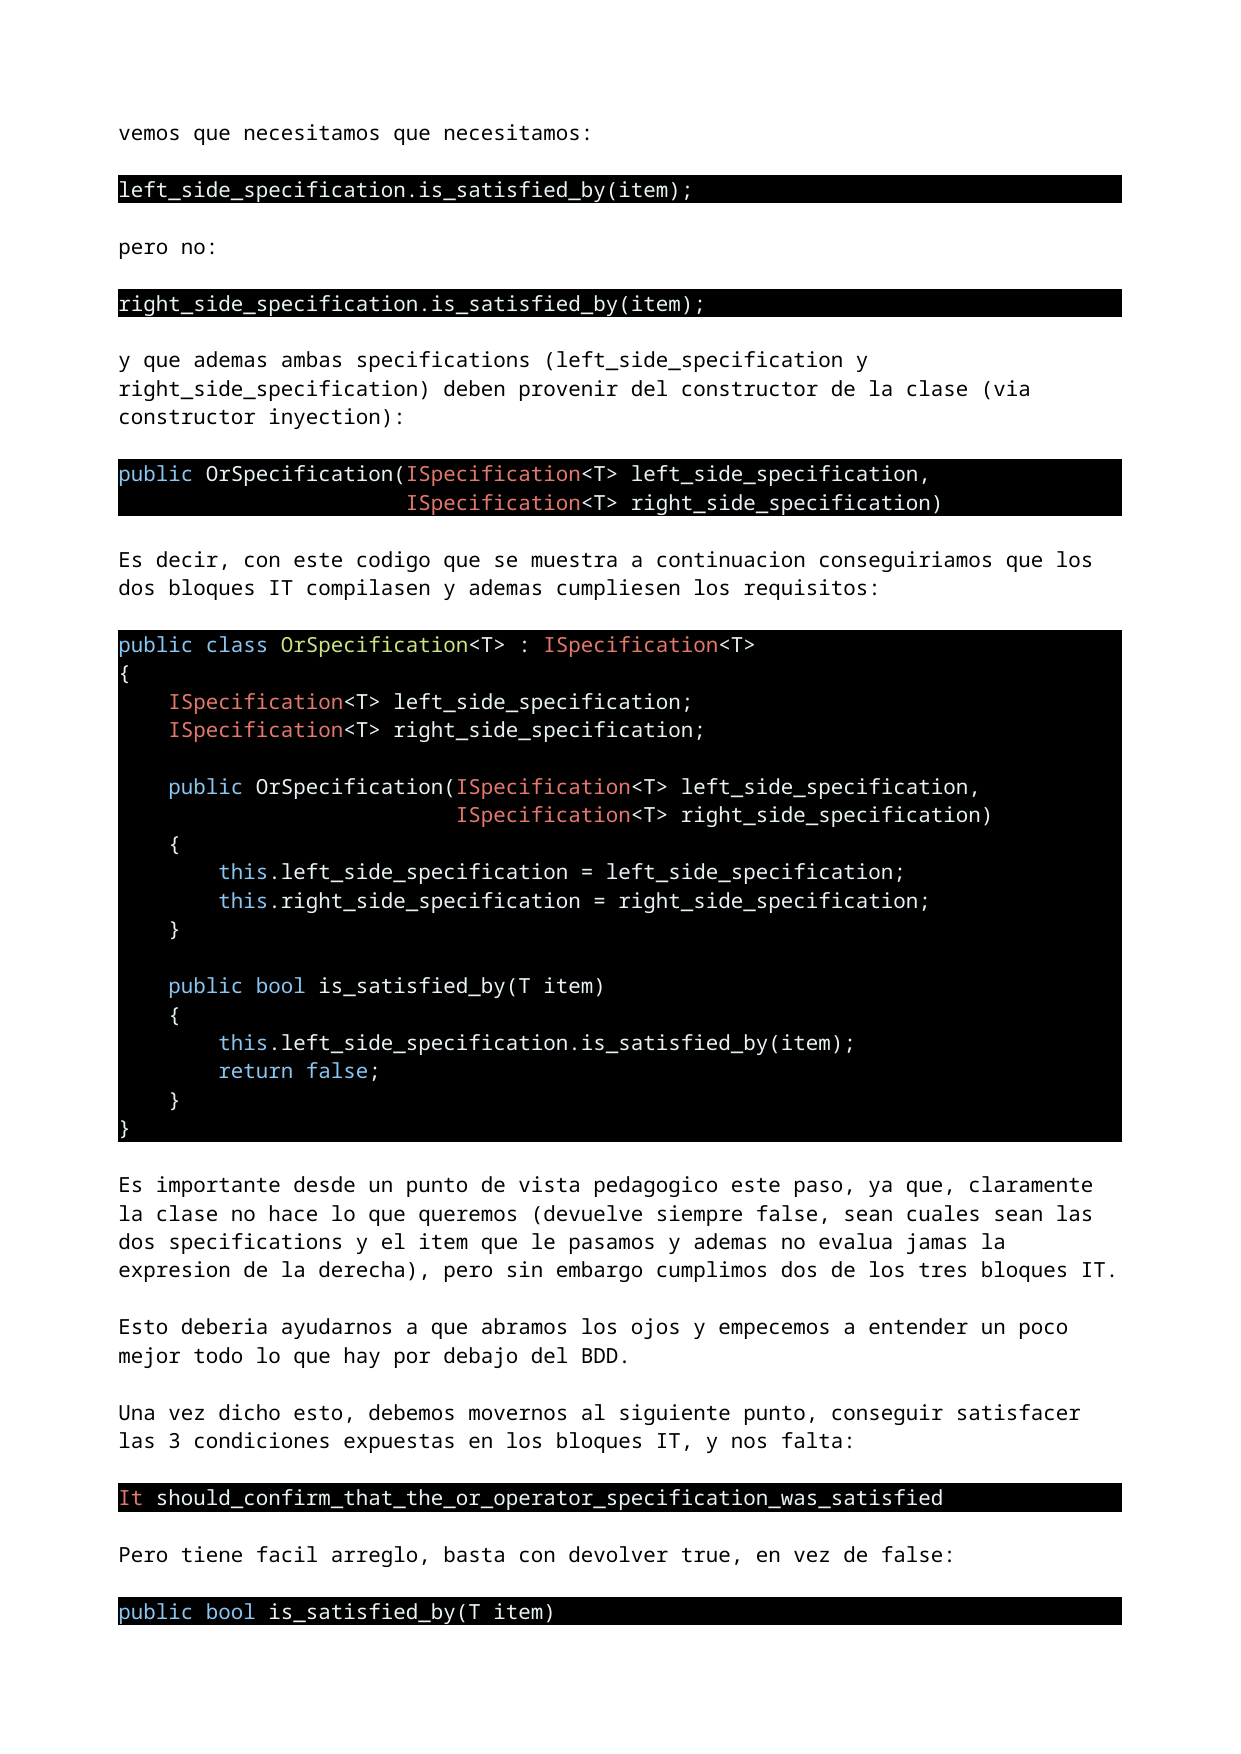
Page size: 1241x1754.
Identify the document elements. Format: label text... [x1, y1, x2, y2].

text ISpecification<T> left_side_specification; [118, 687, 1122, 715]
text pero no: [118, 232, 1122, 260]
text { [118, 829, 1122, 857]
text Es decir, con este codigo que se muestra a continuacion conseguiriamos que los dos bloques IT compilasen y ademas cumpliesen los requisitos: [118, 545, 1122, 602]
text Es importante desde un punto de vista pedagogico este paso, ya que, claramente la clase no hace lo que queremos (devuelve siempre false, sean cuales sean las dos specifications y el item que le pasamos y ademas no evalua jamas la expresion de la derecha), pero sin embargo cumplimos dos de los tres bloques IT. [118, 1170, 1122, 1284]
text y que ademas ambas specifications (left_side_specification y right_side_specification) deben provenir del constructor de la clase (via constructor inyection): [118, 346, 1122, 431]
text vemos que necesitamos que necesitamos: [118, 118, 1122, 147]
text { [118, 658, 1122, 687]
text public bool is_satisfied_by(T item) [118, 971, 1122, 1000]
text public bool is_satisfied_by(T item) [118, 1597, 1122, 1625]
text Una vez dicho esto, debemos movernos al siguiente punto, conseguir satisfacer las 3 condiciones expuestas en los bloques IT, y nos falta: [118, 1398, 1122, 1455]
text this.left_side_specification.is_satisfied_by(item); [118, 1028, 1122, 1057]
text right_side_specification.is_satisfied_by(item); [118, 289, 1122, 317]
text } [118, 914, 1122, 943]
text ISpecification<T> right_side_specification; [118, 715, 1122, 744]
text ISpecification<T> right_side_specification) [118, 801, 1122, 829]
text left_side_specification.is_satisfied_by(item); [118, 175, 1122, 203]
text Esto deberia ayudarnos a que abramos los ojos y empecemos a entender un poco mejor todo lo que hay por debajo del BDD. [118, 1312, 1122, 1369]
text { [118, 1000, 1122, 1028]
text public class OrSpecification<T> : ISpecification<T> [118, 630, 1122, 658]
text public OrSpecification(ISpecification<T> left_side_specification, [118, 459, 1122, 488]
text } [118, 1085, 1122, 1113]
text ISpecification<T> right_side_specification) [118, 488, 1122, 516]
text public OrSpecification(ISpecification<T> left_side_specification, [118, 772, 1122, 801]
text Pero tiene facil arreglo, basta con devolver true, en vez de false: [118, 1540, 1122, 1568]
text this.right_side_specification = right_side_specification; [118, 886, 1122, 914]
text It should_confirm_that_the_or_operator_specification_was_satisfied [118, 1483, 1122, 1512]
text } [118, 1113, 1122, 1142]
text return false; [118, 1057, 1122, 1085]
text this.left_side_specification = left_side_specification; [118, 857, 1122, 886]
